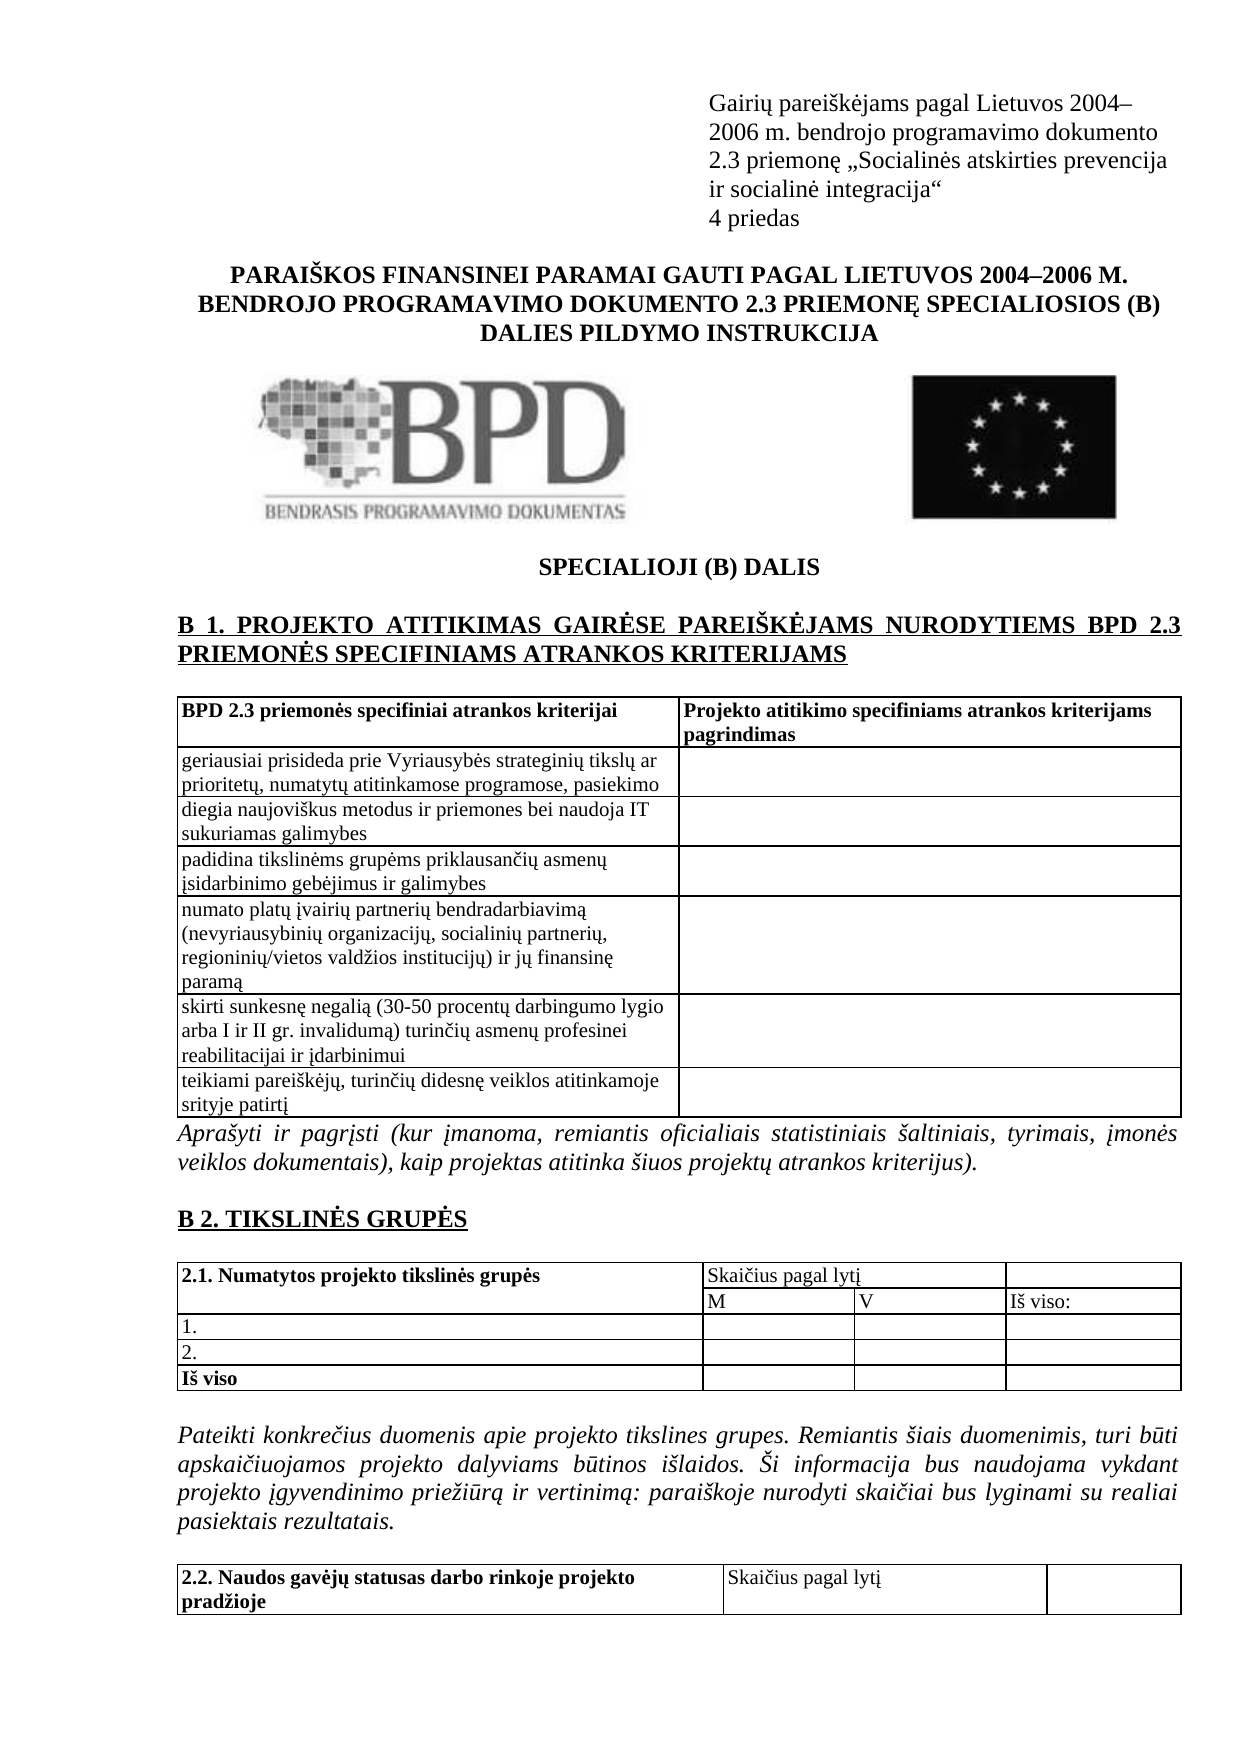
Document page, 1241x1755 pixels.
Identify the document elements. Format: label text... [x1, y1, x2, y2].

text SPECIALIOJI (B) DALIS [177, 552, 1181, 581]
table_cell [680, 1068, 1180, 1116]
table_header Skaičius pagal lytį [724, 1565, 1046, 1613]
table_cell M [850, 1289, 854, 1313]
table_cell [850, 1366, 854, 1390]
table_header 2.1. Numatytos projekto tikslinės grupės [178, 1263, 702, 1313]
text PRIEMONĖS SPECIFINIAMS ATRANKOS KRITERIJAMS [177, 636, 1181, 667]
text PARAIŠKOS FINANSINEI PARAMAI GAUTI PAGAL LIETUVOS 2004–2006 M. BENDROJO PROGRAMAVIMO DOKUMENTO 2.3 PRIEMONĘ SPECIALIOSIOS (B) DALIES PILDYMO INSTRUKCIJA [177, 260, 1181, 347]
table_header BPD 2.3 priemonės specifiniai atrankos kriterijai [178, 698, 678, 746]
table_cell [680, 995, 1180, 1067]
table_cell [850, 1315, 854, 1338]
text 4 priedas [177, 203, 1181, 232]
text B 1. PROJEKTO ATITIKIMAS GAIRĖSE PAREIŠKĖJAMS NURODYTIEMS BPD 2.3 [177, 610, 1181, 635]
table_cell [680, 897, 1180, 993]
text 2006 m. bendrojo programavimo dokumento [177, 117, 1181, 145]
table_cell [680, 797, 1180, 845]
table_cell [850, 1340, 854, 1364]
text ir socialinė integracija“ [177, 174, 1181, 203]
text Pateikti konkrečius duomenis apie projekto tikslines grupes. Remiantis šiais duomenimis, turi būti apskaičiuojamos projekto dalyviams būtinos išlaidos. Ši informacija bus naudojama vykdant projekto įgyvendinimo priežiūrą ir vertinimą: paraiškoje nurodyti skaičiai bus lyginami su realiai pasiektais rezultatais. [177, 1420, 1181, 1535]
table_cell [680, 748, 1180, 796]
text Gairių pareiškėjams pagal Lietuvos 2004– [177, 88, 1181, 117]
text 2.3 priemonę „Socialinės atskirties prevencija [177, 145, 1181, 174]
text Aprašyti ir pagrįsti (kur įmanoma, remiantis oficialiais statistiniais šaltiniais, tyrimais, įmonės veiklos dokumentais), kaip projektas atitinka šiuos projektų atrankos kriterijus). [177, 1118, 1181, 1175]
table_header [1048, 1565, 1180, 1613]
text B 2. TIKSLINĖS GRUPĖS [177, 1204, 1181, 1233]
table_cell [680, 847, 1180, 895]
